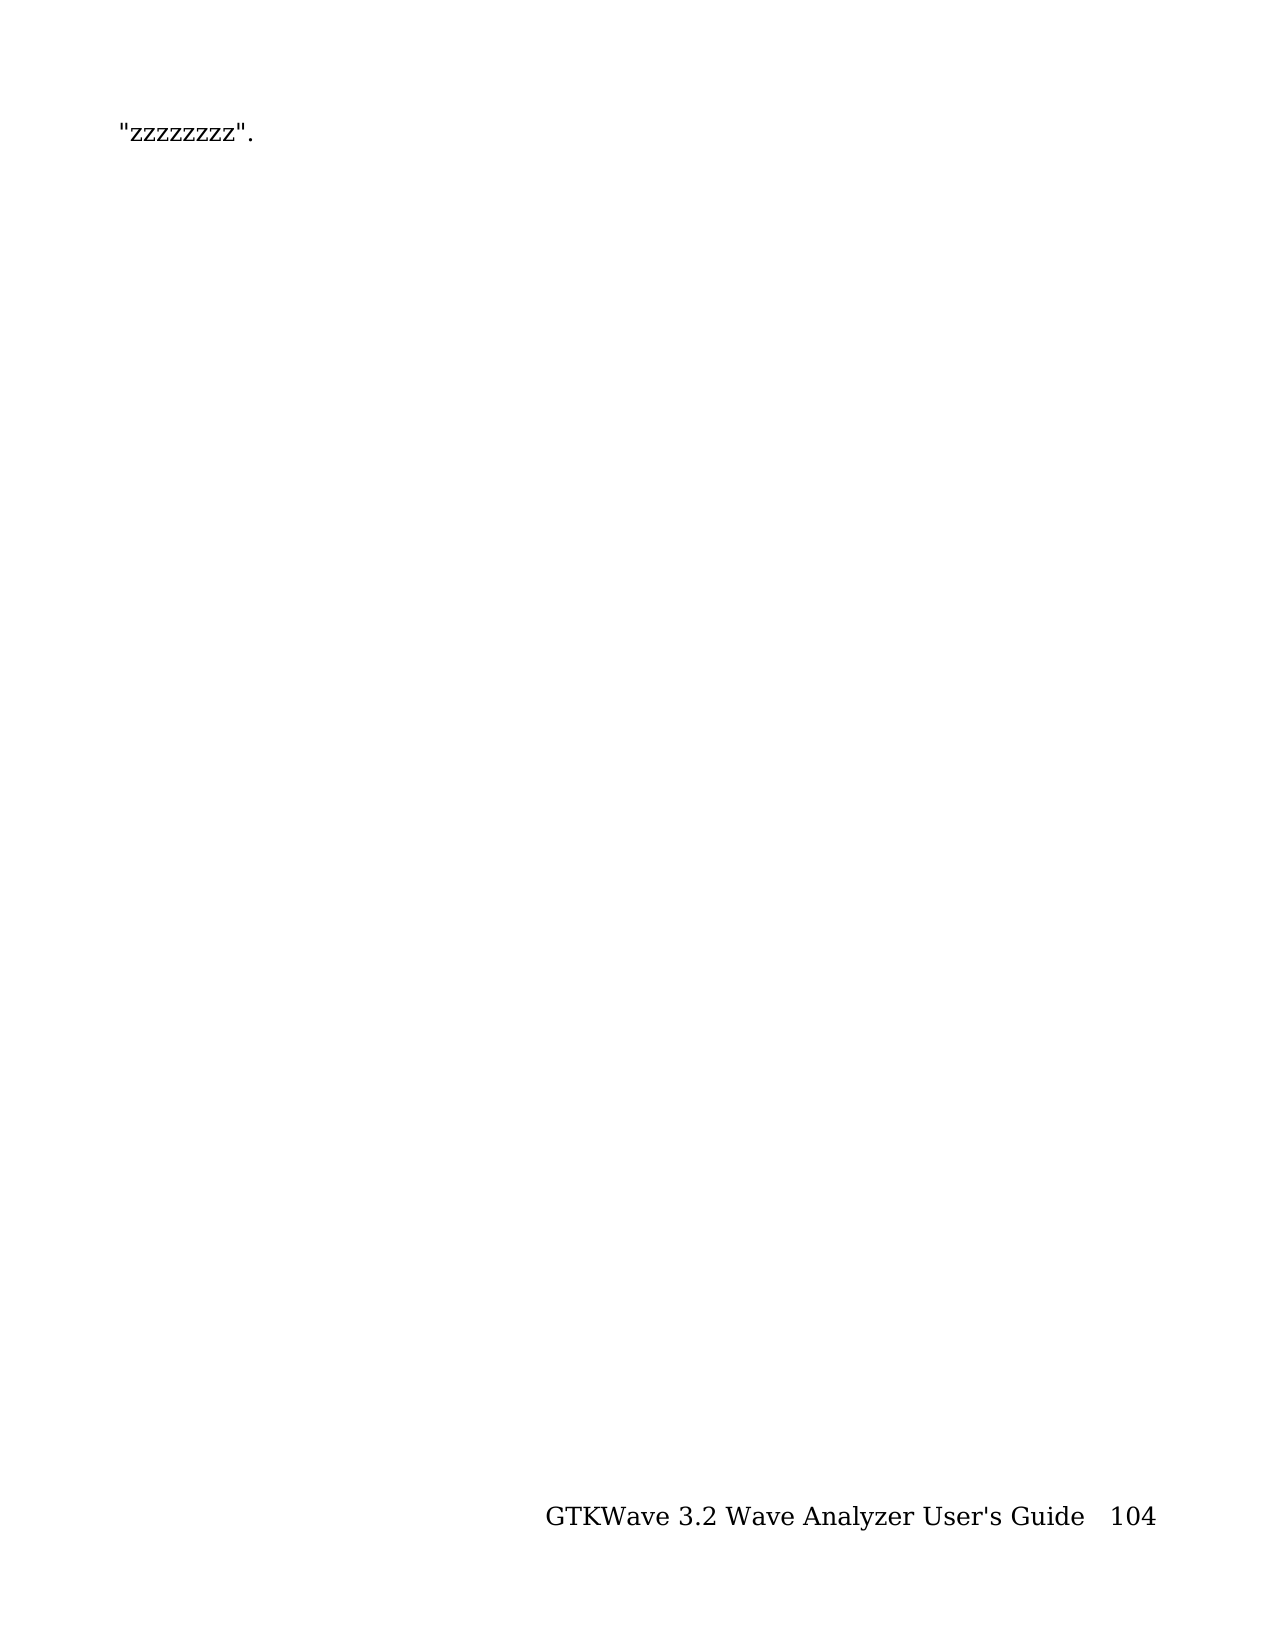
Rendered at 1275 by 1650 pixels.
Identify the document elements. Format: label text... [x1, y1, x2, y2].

text "zzzzzzzz". [118, 118, 1157, 147]
